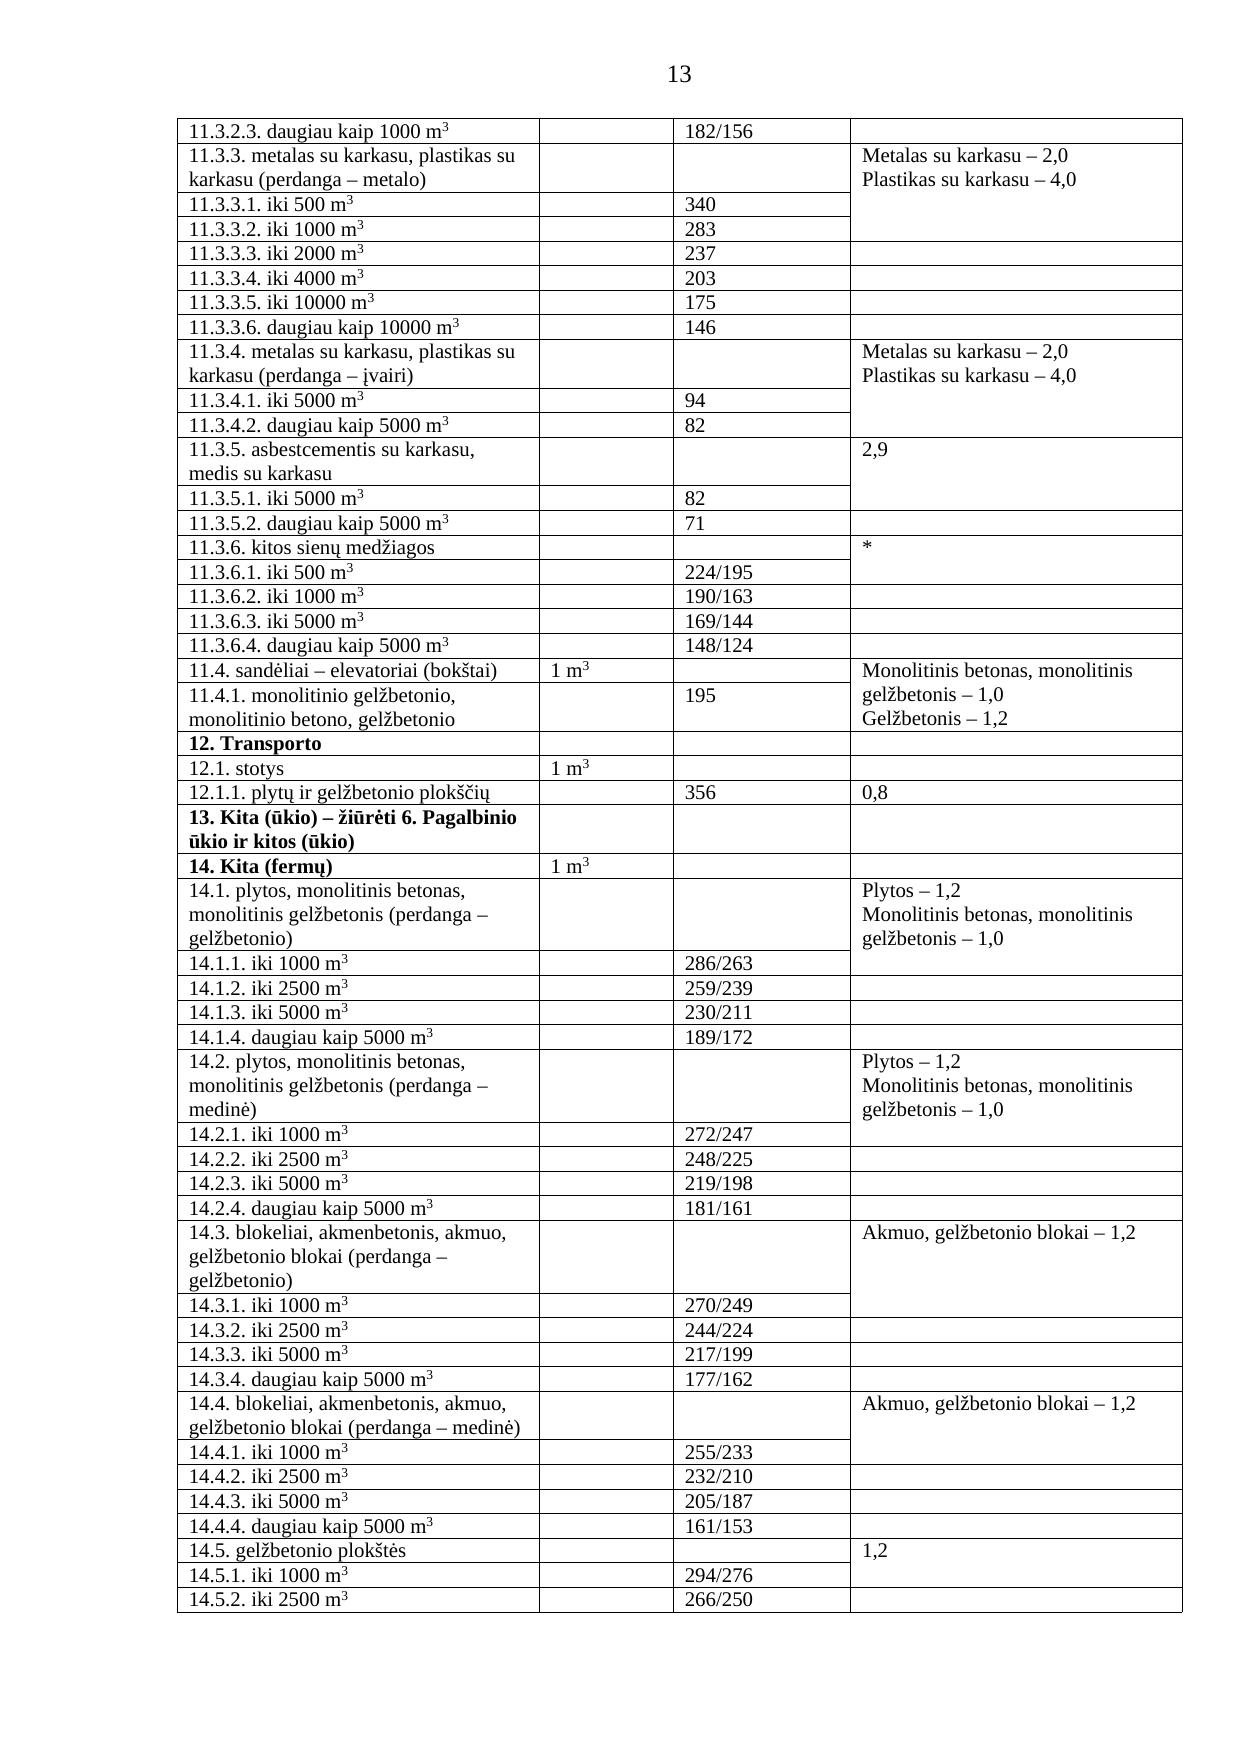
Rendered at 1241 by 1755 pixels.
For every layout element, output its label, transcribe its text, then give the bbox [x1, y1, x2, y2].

table_cell 11.3.6.2. iki 1000 m3 [178, 585, 539, 608]
table_cell [851, 634, 1182, 657]
table_cell [540, 634, 673, 657]
table_cell [540, 119, 673, 143]
table_cell 71 [674, 511, 850, 534]
table_cell [540, 1343, 673, 1366]
table_cell 14.4.2. iki 2500 m3 [178, 1465, 539, 1488]
table_cell 270/249 [674, 1294, 850, 1317]
table_cell 203 [674, 266, 850, 290]
table_cell [540, 732, 673, 755]
table_cell Monolitinis betonas, monolitinis gelžbetonis – 1,0 Gelžbetonis – 1,2 [851, 659, 1182, 731]
table_cell [851, 976, 1182, 999]
table_cell 283 [674, 217, 850, 241]
table_cell 1 m3 [540, 756, 673, 780]
table_cell [540, 1392, 673, 1439]
table_cell 340 [674, 193, 850, 216]
table_cell [540, 438, 673, 485]
table_cell [851, 1318, 1182, 1342]
table_cell [851, 1172, 1182, 1195]
table_cell [851, 119, 1182, 143]
table_cell 1 m3 [540, 854, 673, 878]
table_cell 11.3.3.3. iki 2000 m3 [178, 242, 539, 265]
table_cell [540, 1367, 673, 1391]
table_cell 94 [674, 389, 850, 412]
table_cell [540, 1465, 673, 1488]
table_cell 14.3.2. iki 2500 m3 [178, 1318, 539, 1342]
table_cell 294/276 [674, 1563, 850, 1587]
table_cell 244/224 [674, 1318, 850, 1342]
table_cell [540, 1147, 673, 1171]
table_cell [540, 486, 673, 510]
table_cell 1 m3 [540, 659, 673, 682]
table_cell [540, 1514, 673, 1538]
table_cell [851, 266, 1182, 290]
table_cell [540, 1001, 673, 1024]
table_cell [851, 315, 1182, 339]
table_cell 1,2 [851, 1539, 1182, 1587]
table_cell [674, 1221, 850, 1292]
table_cell 11.3.5.1. iki 5000 m3 [178, 486, 539, 510]
table_cell 248/225 [674, 1147, 850, 1171]
table_cell Akmuo, gelžbetonio blokai – 1,2 [851, 1221, 1182, 1317]
table_cell 11.3.6.1. iki 500 m3 [178, 560, 539, 584]
table_cell 14.2.4. daugiau kaip 5000 m3 [178, 1196, 539, 1220]
table_cell * [851, 536, 1182, 584]
table_cell 11.3.4. metalas su karkasu, plastikas su karkasu (perdanga – įvairi) [178, 340, 539, 387]
table_cell 14.1.4. daugiau kaip 5000 m3 [178, 1025, 539, 1049]
table_cell [540, 413, 673, 437]
table_cell [674, 536, 850, 559]
table_cell Plytos – 1,2 Monolitinis betonas, monolitinis gelžbetonis – 1,0 [851, 879, 1182, 975]
table_cell 14.2.1. iki 1000 m3 [178, 1123, 539, 1146]
table_cell 177/162 [674, 1367, 850, 1391]
table_cell 259/239 [674, 976, 850, 999]
table_cell 2,9 [851, 438, 1182, 510]
table_cell [540, 1588, 673, 1611]
table_cell 14.3.1. iki 1000 m3 [178, 1294, 539, 1317]
table_cell [851, 1343, 1182, 1366]
table_cell 11.3.6.3. iki 5000 m3 [178, 609, 539, 633]
table_cell 14.3.3. iki 5000 m3 [178, 1343, 539, 1366]
table_cell 182/156 [674, 119, 850, 143]
table_cell 14.1. plytos, monolitinis betonas, monolitinis gelžbetonis (perdanga – gelžbetonio) [178, 879, 539, 950]
table_cell 11.3.5. asbestcementis su karkasu, medis su karkasu [178, 438, 539, 485]
table_cell [851, 805, 1182, 853]
table_cell 14.3. blokeliai, akmenbetonis, akmuo, gelžbetonio blokai (perdanga – gelžbetonio) [178, 1221, 539, 1292]
table_cell [851, 585, 1182, 608]
table_cell 14.2.2. iki 2500 m3 [178, 1147, 539, 1171]
table_cell 224/195 [674, 560, 850, 584]
table_cell [540, 609, 673, 633]
table_cell [674, 879, 850, 950]
table_cell [851, 854, 1182, 878]
table_cell 190/163 [674, 585, 850, 608]
table_cell [540, 976, 673, 999]
table_cell [851, 1001, 1182, 1024]
table_cell 11.3.3.4. iki 4000 m3 [178, 266, 539, 290]
table_cell [540, 781, 673, 804]
table_cell 11.3.3.5. iki 10000 m3 [178, 291, 539, 314]
table_cell 14.5.1. iki 1000 m3 [178, 1563, 539, 1587]
table_cell [540, 1172, 673, 1195]
table_cell [540, 217, 673, 241]
table_cell 161/153 [674, 1514, 850, 1538]
table_cell 14.1.2. iki 2500 m3 [178, 976, 539, 999]
table_cell Metalas su karkasu – 2,0 Plastikas su karkasu – 4,0 [851, 340, 1182, 437]
table_cell [540, 536, 673, 559]
table_cell [851, 1490, 1182, 1513]
table_cell [851, 1147, 1182, 1171]
table_cell 12.1. stotys [178, 756, 539, 780]
table_cell 237 [674, 242, 850, 265]
table_cell [540, 951, 673, 975]
table_cell 14.3.4. daugiau kaip 5000 m3 [178, 1367, 539, 1391]
table_cell 11.4.1. monolitinio gelžbetonio, monolitinio betono, gelžbetonio [178, 683, 539, 731]
table_cell 272/247 [674, 1123, 850, 1146]
table_cell 82 [674, 486, 850, 510]
table_cell [851, 1465, 1182, 1488]
table_cell 255/233 [674, 1440, 850, 1464]
table_cell 266/250 [674, 1588, 850, 1611]
table_cell 11.3.4.2. daugiau kaip 5000 m3 [178, 413, 539, 437]
table_cell 14.2. plytos, monolitinis betonas, monolitinis gelžbetonis (perdanga – medinė) [178, 1050, 539, 1121]
table_cell 14. Kita (fermų) [178, 854, 539, 878]
table_cell 14.1.1. iki 1000 m3 [178, 951, 539, 975]
table_cell [540, 1050, 673, 1121]
table_cell 219/198 [674, 1172, 850, 1195]
table_cell 14.5.2. iki 2500 m3 [178, 1588, 539, 1611]
table_cell [674, 144, 850, 191]
table_cell 195 [674, 683, 850, 731]
table_cell 232/210 [674, 1465, 850, 1488]
table_cell [540, 340, 673, 387]
table_cell 82 [674, 413, 850, 437]
table_cell 11.3.6. kitos sienų medžiagos [178, 536, 539, 559]
table_cell [540, 1123, 673, 1146]
table_cell [540, 1025, 673, 1049]
table_cell 14.2.3. iki 5000 m3 [178, 1172, 539, 1195]
table_cell 169/144 [674, 609, 850, 633]
table_cell 205/187 [674, 1490, 850, 1513]
table_cell Metalas su karkasu – 2,0 Plastikas su karkasu – 4,0 [851, 144, 1182, 241]
table_cell [540, 1440, 673, 1464]
table_cell [674, 805, 850, 853]
table_cell [540, 144, 673, 191]
table_cell [674, 732, 850, 755]
table_cell [540, 511, 673, 534]
table_cell [851, 609, 1182, 633]
table_cell [540, 193, 673, 216]
table_cell 11.3.5.2. daugiau kaip 5000 m3 [178, 511, 539, 534]
table_cell [540, 879, 673, 950]
table_cell 175 [674, 291, 850, 314]
table_cell 14.4.3. iki 5000 m3 [178, 1490, 539, 1513]
table_cell 356 [674, 781, 850, 804]
table_cell 11.3.3.2. iki 1000 m3 [178, 217, 539, 241]
table_cell 11.3.4.1. iki 5000 m3 [178, 389, 539, 412]
table_cell 12. Transporto [178, 732, 539, 755]
table_cell Akmuo, gelžbetonio blokai – 1,2 [851, 1392, 1182, 1464]
table_cell 230/211 [674, 1001, 850, 1024]
table_cell [674, 854, 850, 878]
table_cell [540, 1563, 673, 1587]
table_cell [540, 683, 673, 731]
table_cell [540, 242, 673, 265]
table_cell 217/199 [674, 1343, 850, 1366]
table_cell [674, 340, 850, 387]
table_cell [540, 585, 673, 608]
table_cell [540, 1318, 673, 1342]
table_cell [540, 389, 673, 412]
table_cell [540, 291, 673, 314]
table_cell 11.3.3.1. iki 500 m3 [178, 193, 539, 216]
table_cell 14.5. gelžbetonio plokštės [178, 1539, 539, 1562]
table_cell 13. Kita (ūkio) – žiūrėti 6. Pagalbinio ūkio ir kitos (ūkio) [178, 805, 539, 853]
table_cell 181/161 [674, 1196, 850, 1220]
table_cell 11.4. sandėliai – elevatoriai (bokštai) [178, 659, 539, 682]
table_cell [851, 1514, 1182, 1538]
table_cell 14.4.4. daugiau kaip 5000 m3 [178, 1514, 539, 1538]
table_cell [540, 1490, 673, 1513]
table_cell [851, 1367, 1182, 1391]
table_cell 14.4.1. iki 1000 m3 [178, 1440, 539, 1464]
table_cell [540, 1539, 673, 1562]
table_cell [540, 1196, 673, 1220]
table_cell 11.3.3.6. daugiau kaip 10000 m3 [178, 315, 539, 339]
table_cell [674, 1539, 850, 1562]
table_cell [851, 1196, 1182, 1220]
table_cell 11.3.6.4. daugiau kaip 5000 m3 [178, 634, 539, 657]
table_cell 12.1.1. plytų ir gelžbetonio plokščių [178, 781, 539, 804]
table_cell [540, 1221, 673, 1292]
table_cell 148/124 [674, 634, 850, 657]
table_cell [851, 1588, 1182, 1611]
table_cell Plytos – 1,2 Monolitinis betonas, monolitinis gelžbetonis – 1,0 [851, 1050, 1182, 1146]
table_cell [540, 1294, 673, 1317]
table_cell [851, 756, 1182, 780]
table_cell [540, 560, 673, 584]
table_cell [540, 266, 673, 290]
table_cell 14.1.3. iki 5000 m3 [178, 1001, 539, 1024]
table_cell [674, 438, 850, 485]
table_cell 189/172 [674, 1025, 850, 1049]
table_cell [851, 732, 1182, 755]
table_cell [674, 756, 850, 780]
table_cell 14.4. blokeliai, akmenbetonis, akmuo, gelžbetonio blokai (perdanga – medinė) [178, 1392, 539, 1439]
table_cell [851, 1025, 1182, 1049]
table_cell [674, 1392, 850, 1439]
table_cell 286/263 [674, 951, 850, 975]
table_cell [851, 291, 1182, 314]
table_cell [674, 659, 850, 682]
table_cell [540, 315, 673, 339]
table_cell 0,8 [851, 781, 1182, 804]
table_cell 11.3.3. metalas su karkasu, plastikas su karkasu (perdanga – metalo) [178, 144, 539, 191]
table_cell 146 [674, 315, 850, 339]
table_cell 11.3.2.3. daugiau kaip 1000 m3 [178, 119, 539, 143]
table_cell [851, 511, 1182, 534]
table_cell [674, 1050, 850, 1121]
table_cell [540, 805, 673, 853]
table_cell [851, 242, 1182, 265]
